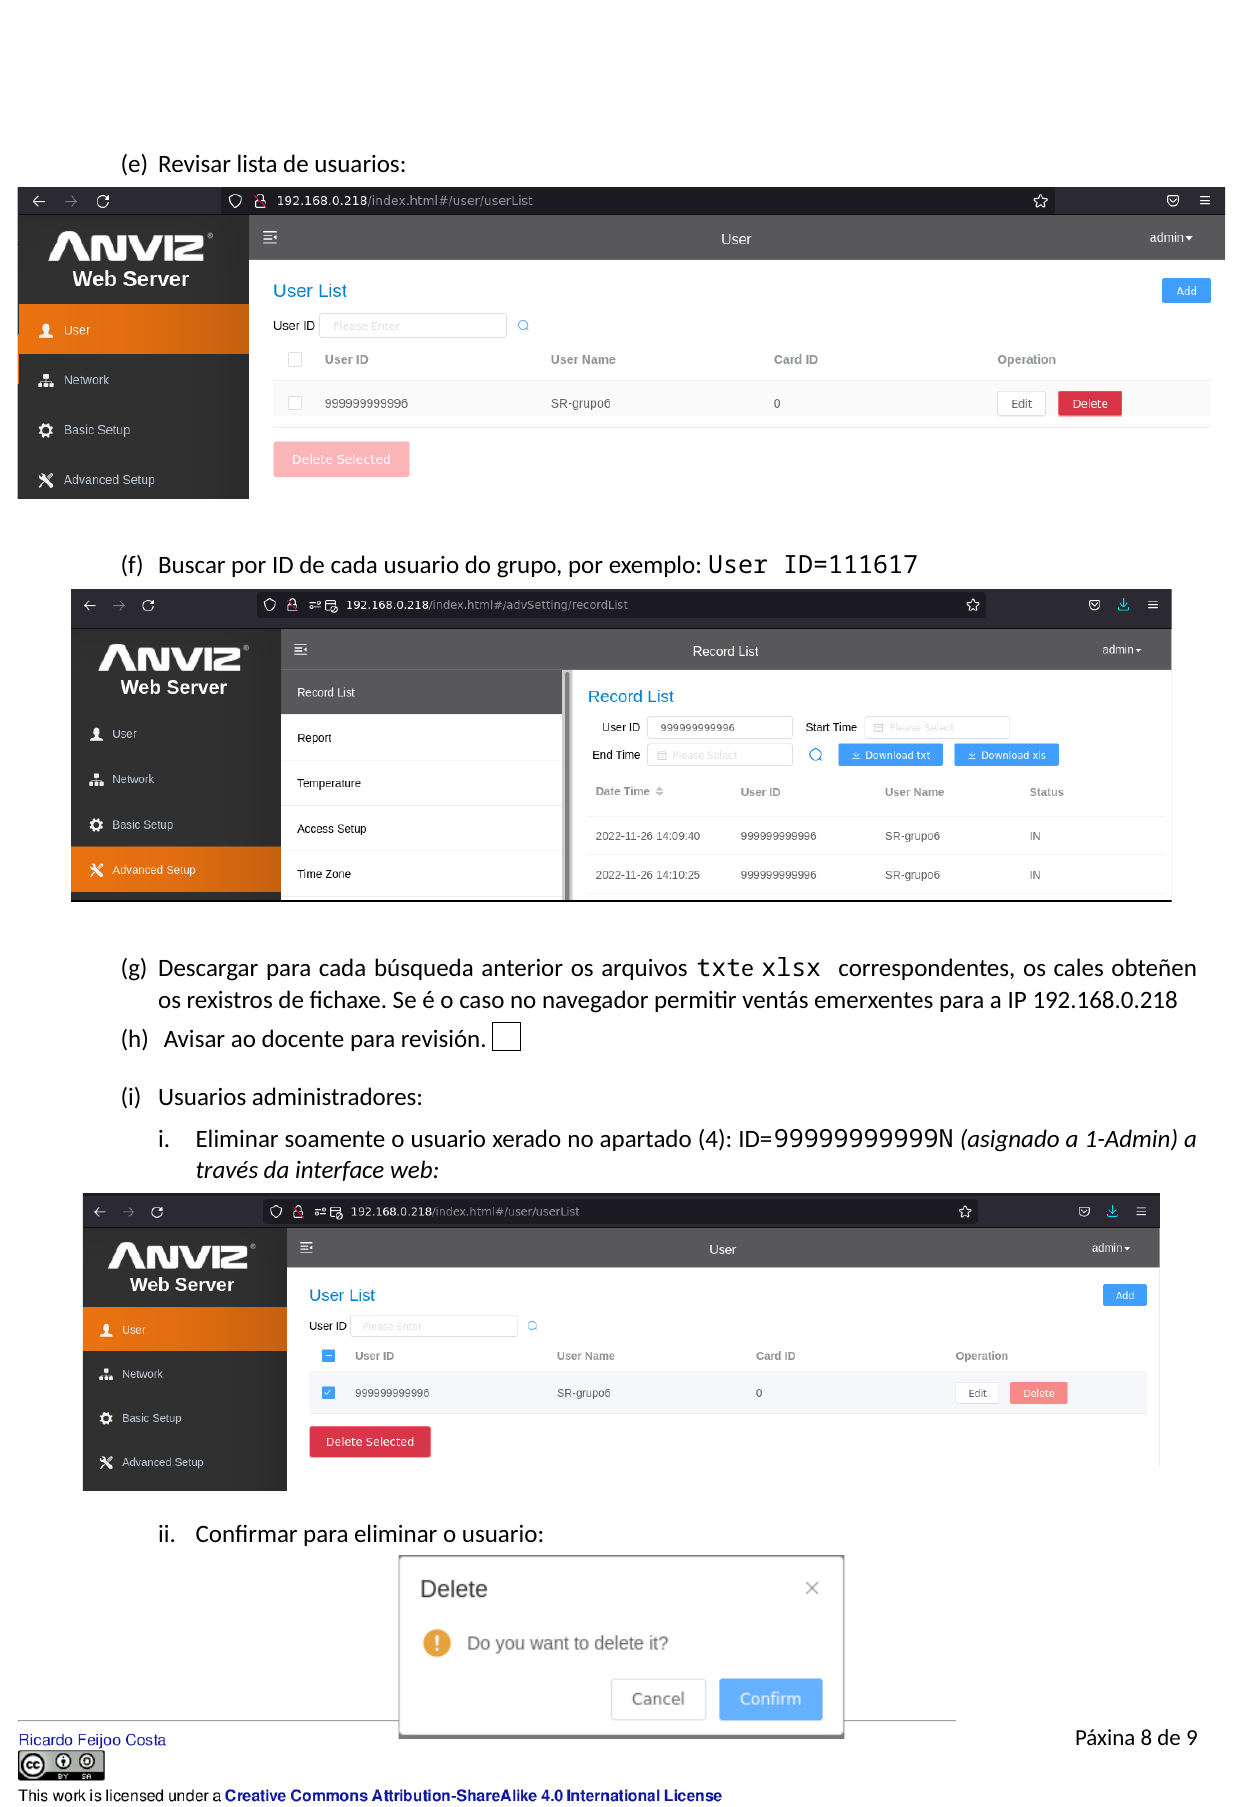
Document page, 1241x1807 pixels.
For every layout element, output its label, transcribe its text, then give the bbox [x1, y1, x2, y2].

list Buscar por ID de cada usuario do grupo, por exemplo: User ID=111617 [120, 546, 1197, 580]
list Confirmar para eliminar o usuario: [158, 1519, 1197, 1549]
list Revisar lista de usuarios: [120, 148, 1197, 178]
list Avisar ao docente para revisión. [120, 1023, 1197, 1053]
picture [17, 187, 1225, 499]
picture [82, 1193, 1160, 1491]
list Descargar para cada búsqueda anterior os arquivos txte xlsx correspondentes, os cales obteñen os rexistros de fichaxe. Se é o caso no navegador permitir ventás emerxentes para a IP 192.168.0.218 [120, 950, 1197, 1014]
list Usuarios administradores: [120, 1081, 1197, 1112]
picture [8, 1555, 957, 1806]
picture [71, 589, 1172, 902]
list Eliminar soamente o usuario xerado no apartado (4): ID=99999999999N (asignado a 1-Admin) a través da interface web: [158, 1121, 1197, 1185]
